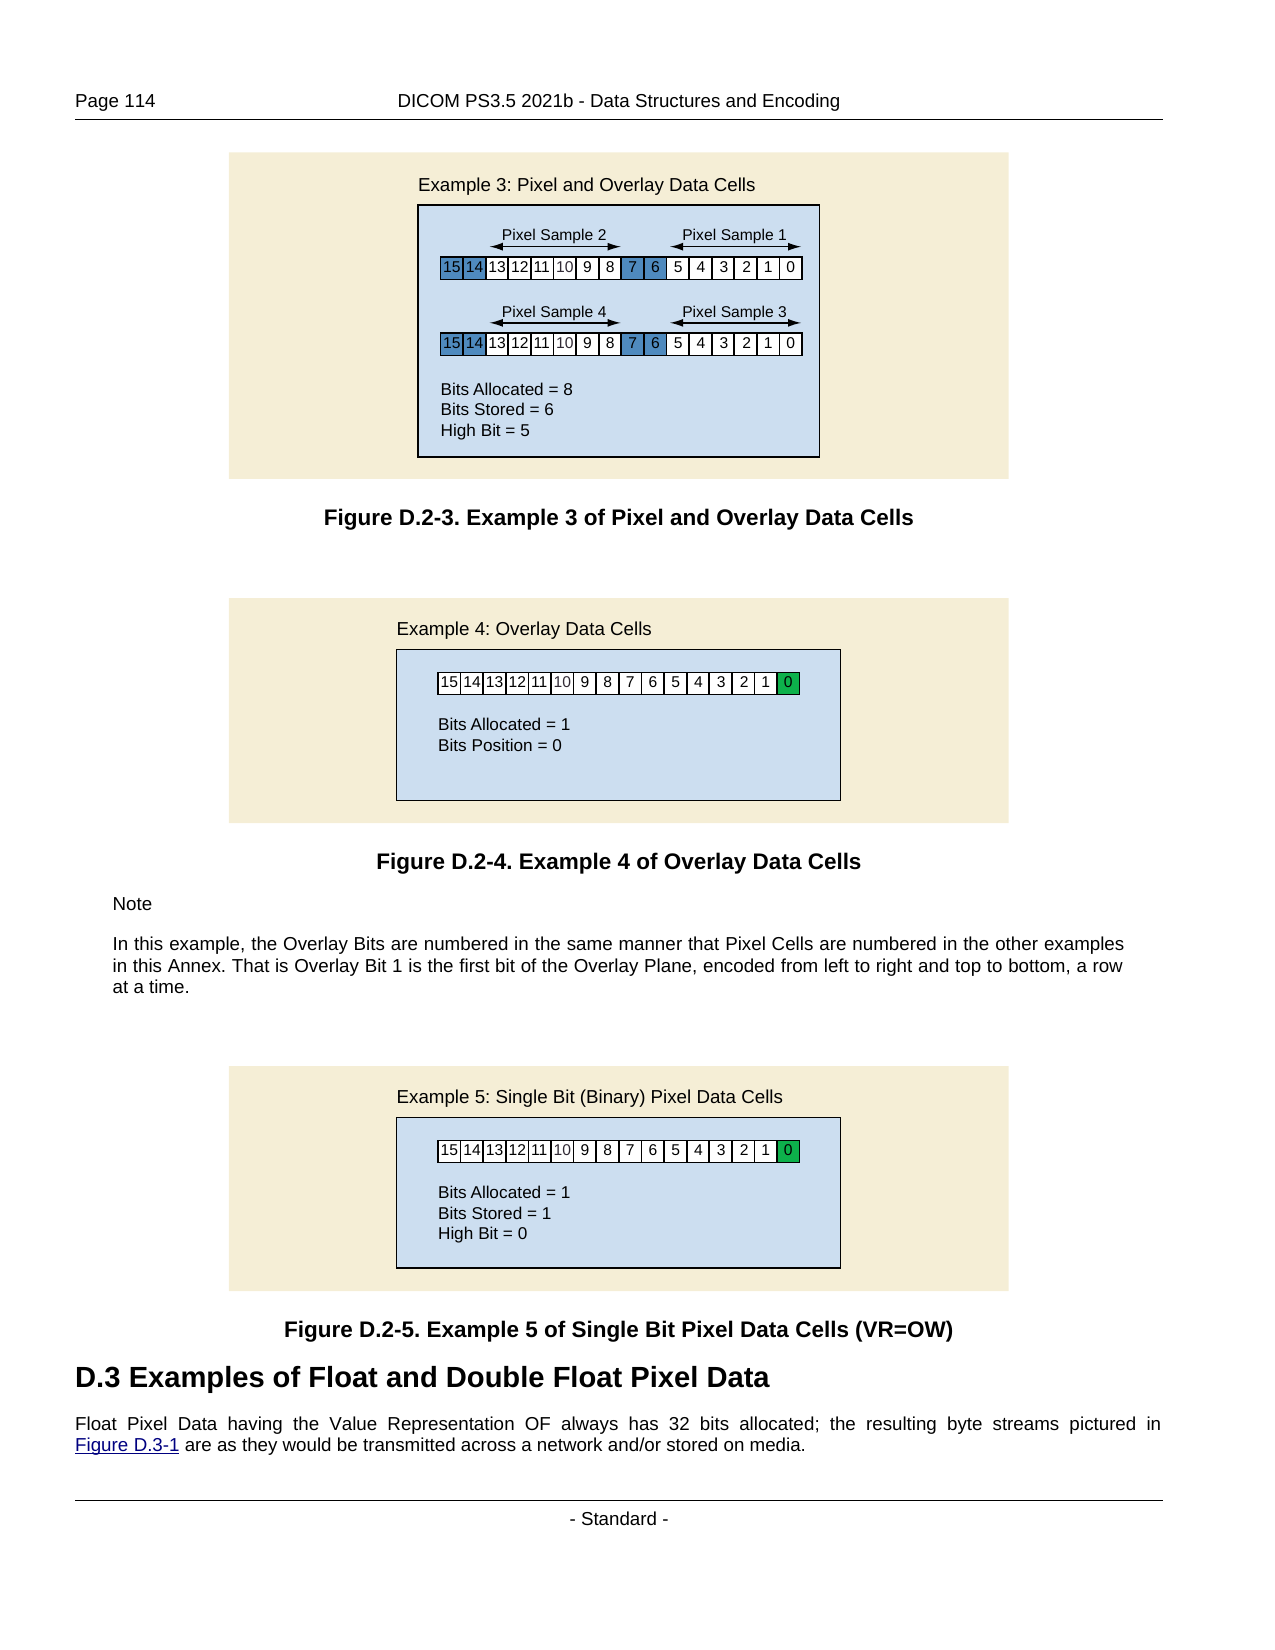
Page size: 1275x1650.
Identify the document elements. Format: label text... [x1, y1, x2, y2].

text Figure D.2-4. Example 4 of Overlay Data Cells [75, 848, 1162, 874]
text Float Pixel Data having the Value Representation OF always has 32 bits allocated; the resulting byte streams pictured in Figure D.3-1 are as they would be transmitted across a network and/or stored on media. [75, 1413, 1162, 1456]
text D.3 Examples of Float and Double Float Pixel Data [75, 1360, 1162, 1394]
text Note [112, 892, 1125, 914]
text Figure D.2-3. Example 3 of Pixel and Overlay Data Cells [75, 504, 1162, 529]
text Figure D.2-5. Example 5 of Single Bit Pixel Data Cells (VR=OW) [75, 1316, 1162, 1342]
text In this example, the Overlay Bits are numbered in the same manner that Pixel Cells are numbered in the other examples in this Annex. That is Overlay Bit 1 is the first bit of the Overlay Plane, encoded from left to right and top to bottom, a row at a time. [112, 933, 1125, 997]
